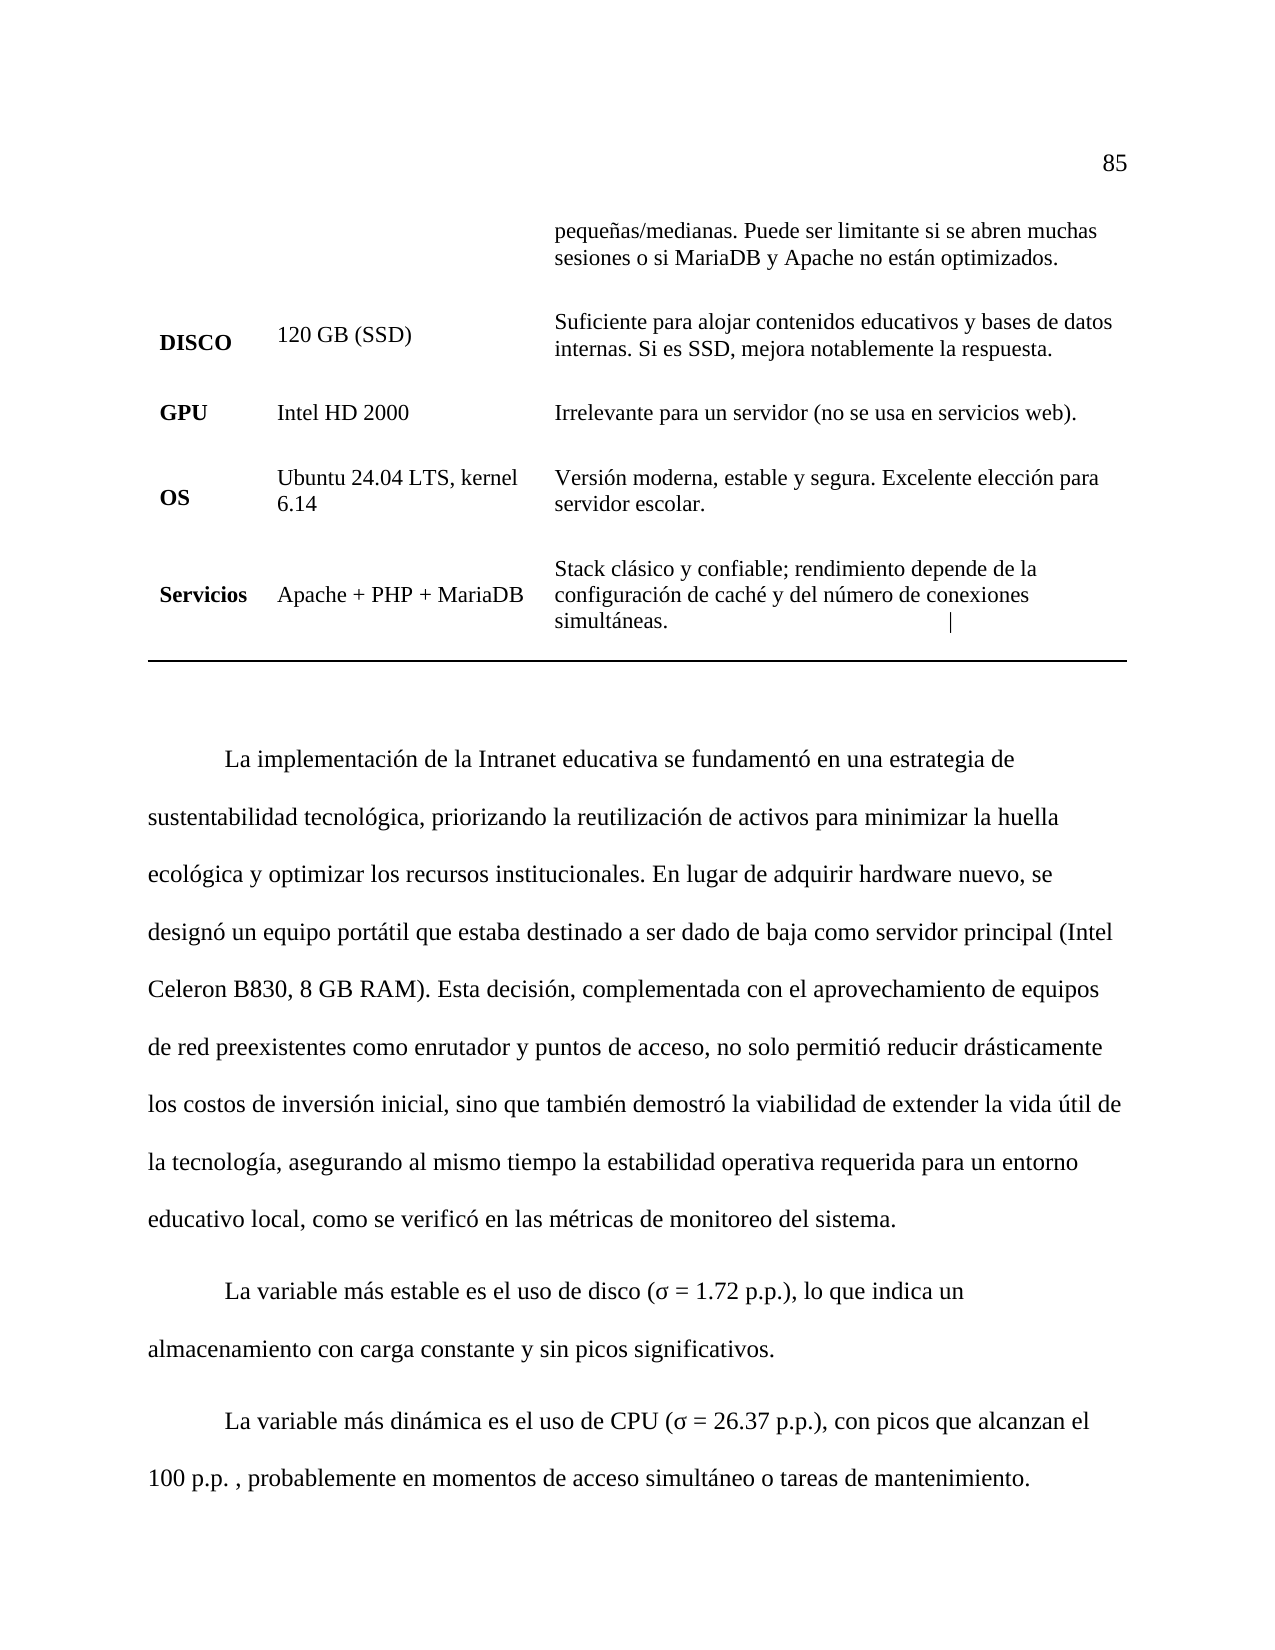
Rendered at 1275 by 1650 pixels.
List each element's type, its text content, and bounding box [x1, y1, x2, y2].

table_cell Versión moderna, estable y segura. Excelente elección para servidor escolar. [543, 452, 1127, 543]
table_cell Ubuntu 24.04 LTS, kernel 6.14 [265, 452, 542, 543]
table_cell Stack clásico y confiable; rendimiento depende de la configuración de caché y del número de conexiones simultáneas. | [543, 543, 1127, 660]
table_cell Suficiente para alojar contenidos educativos y bases de datos internas. Si es SSD, mejora notablemente la respuesta. [543, 297, 1127, 387]
text La implementación de la Intranet educativa se fundamentó en una estrategia de sustentabilidad tecnológica, priorizando la reutilización de activos para minimizar la huella ecológica y optimizar los recursos institucionales. En lugar de adquirir hardware nuevo, se designó un equipo portátil que estaba destinado a ser dado de baja como servidor principal (Intel Celeron B830, 8 GB RAM). Esta decisión, complementada con el aprovechamiento de equipos de red preexistentes como enrutador y puntos de acceso, no solo permitió reducir drásticamente los costos de inversión inicial, sino que también demostró la viabilidad de extender la vida útil de la tecnología, asegurando al mismo tiempo la estabilidad operativa requerida para un entorno educativo local, como se verificó en las métricas de monitoreo del sistema. [148, 744, 1127, 1233]
table_cell Irrelevante para un servidor (no se usa en servicios web). [543, 388, 1127, 452]
table_cell DISCO [148, 297, 265, 387]
table_cell [265, 206, 542, 297]
table_cell 120 GB (SSD) [265, 297, 542, 387]
table_cell Intel HD 2000 [265, 388, 542, 452]
table_cell OS [148, 452, 265, 543]
table_cell pequeñas/medianas. Puede ser limitante si se abren muchas sesiones o si MariaDB y Apache no están optimizados. [543, 206, 1127, 297]
text La variable más dinámica es el uso de CPU (σ = 26.37 p.p.), con picos que alcanzan el 100 p.p. , probablemente en momentos de acceso simultáneo o tareas de mantenimiento. [148, 1406, 1127, 1492]
table_cell Servicios [148, 543, 265, 660]
table_cell [148, 206, 265, 297]
text La variable más estable es el uso de disco (σ = 1.72 p.p.), lo que indica un almacenamiento con carga constante y sin picos significativos. [148, 1276, 1127, 1363]
table_cell GPU [148, 388, 265, 452]
table_cell Apache + PHP + MariaDB [265, 543, 542, 660]
